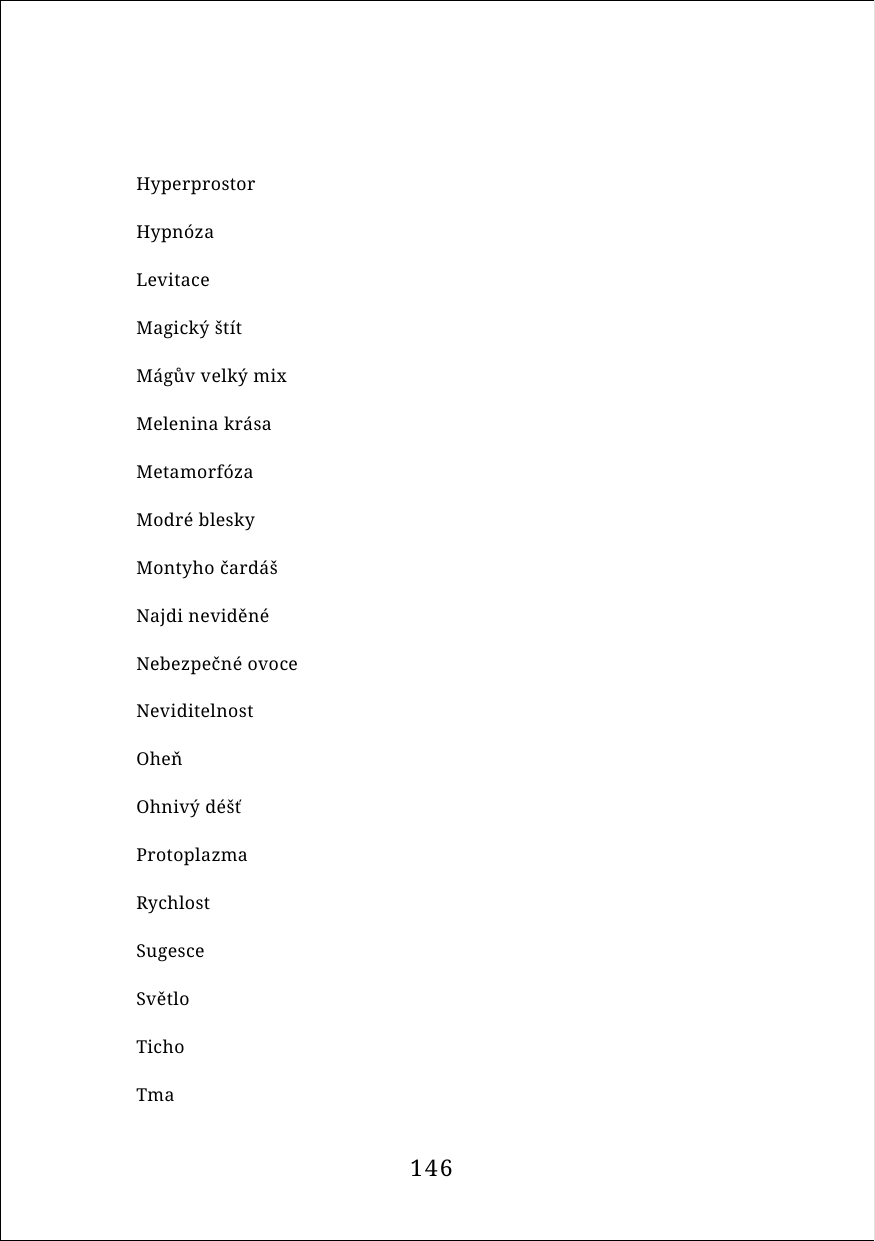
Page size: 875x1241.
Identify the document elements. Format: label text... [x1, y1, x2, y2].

text Magický štít [136, 316, 756, 340]
text Hyperprostor [136, 172, 756, 196]
text Najdi neviděné [136, 603, 756, 627]
text Mágův velký mix [136, 363, 756, 388]
text Tma [136, 1082, 756, 1106]
text Levitace [136, 268, 756, 292]
text Nebezpečné ovoce [136, 651, 756, 675]
text Metamorfóza [136, 459, 756, 483]
text Sugesce [136, 938, 756, 963]
text Ticho [136, 1034, 756, 1058]
text Modré blesky [136, 507, 756, 531]
text Hypnóza [136, 220, 756, 244]
text Světlo [136, 986, 756, 1011]
text Montyho čardáš [136, 555, 756, 579]
text Melenina krása [136, 411, 756, 436]
text Ohnivý déšť [136, 795, 756, 819]
text Protoplazma [136, 843, 756, 867]
text Oheň [136, 747, 756, 771]
text Rychlost [136, 891, 756, 915]
text Neviditelnost [136, 699, 756, 723]
